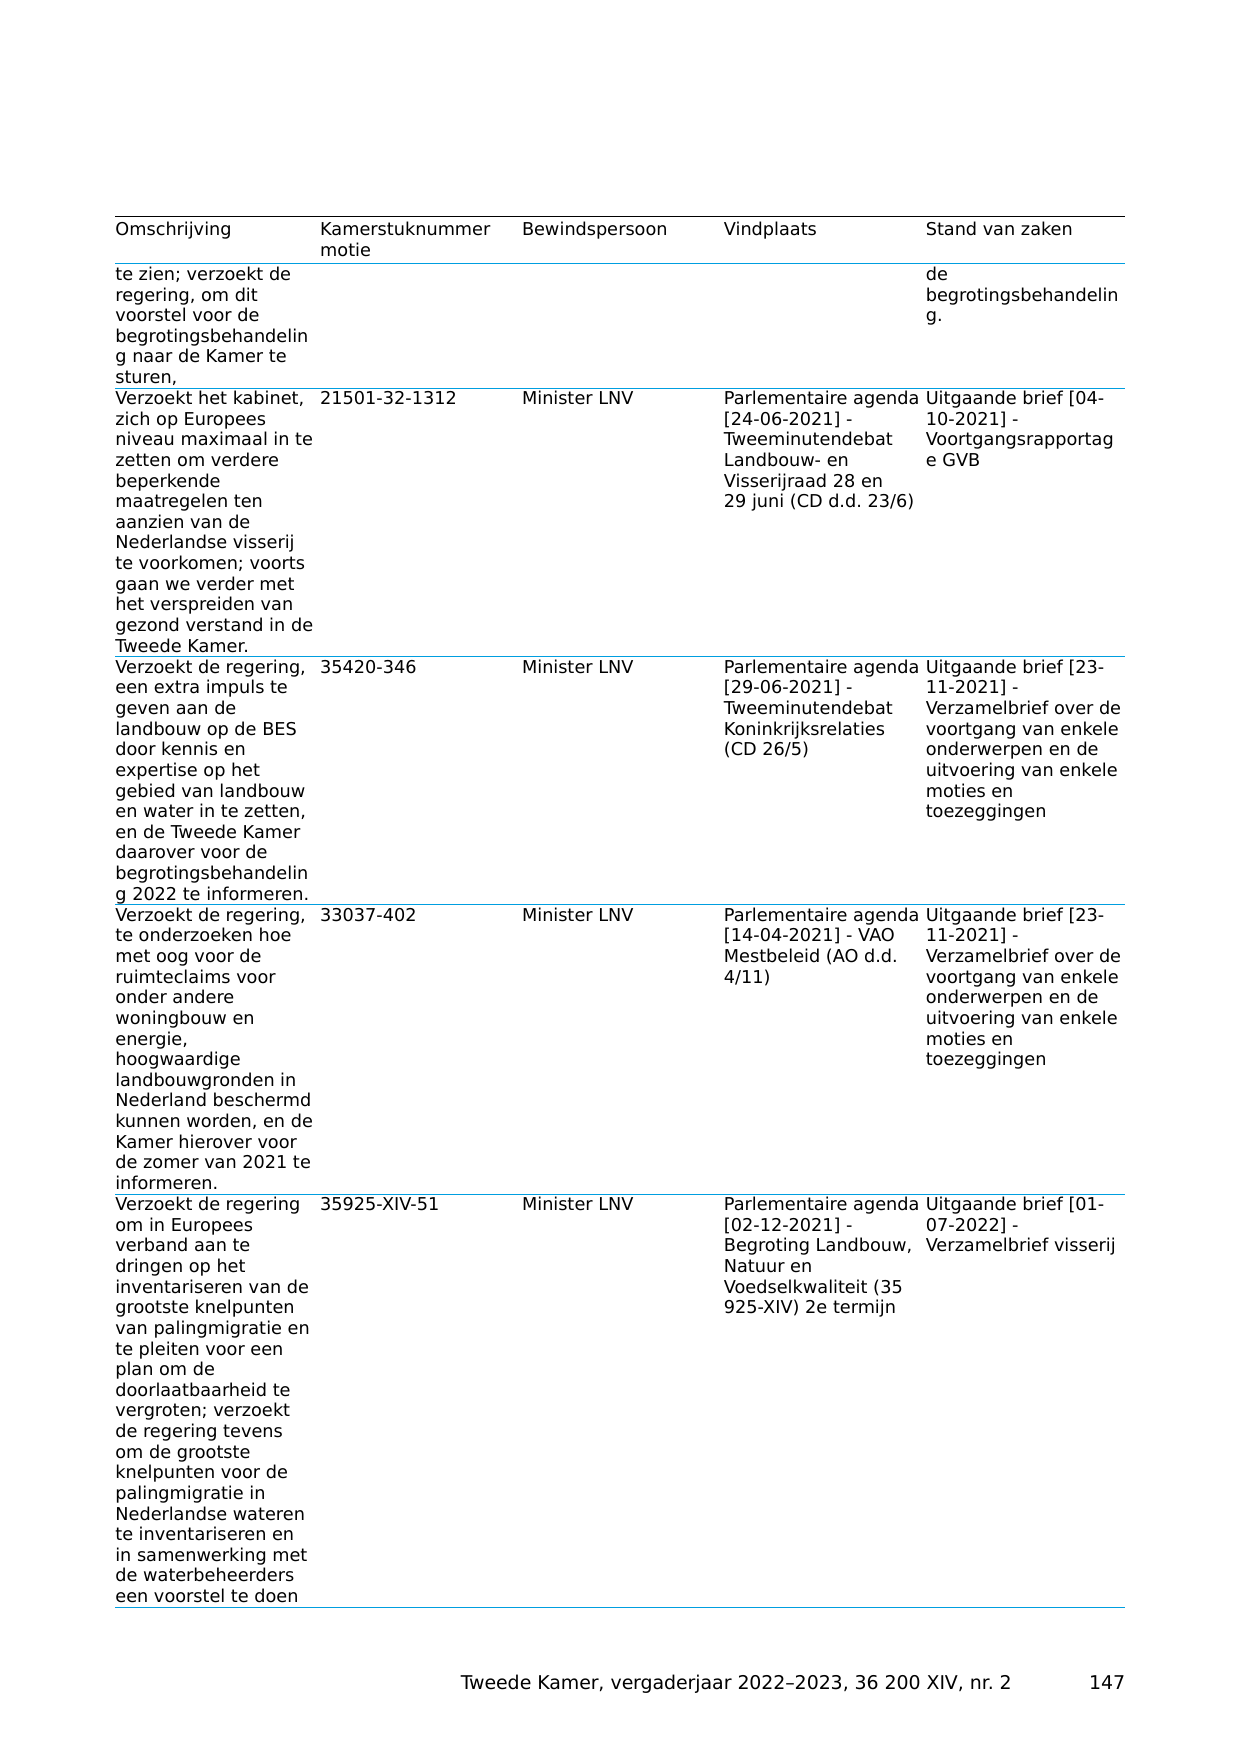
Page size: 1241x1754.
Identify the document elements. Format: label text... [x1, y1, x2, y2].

table_cell Minister LNV [519, 657, 721, 904]
table_cell 21501-32-1312 [317, 389, 519, 656]
table_cell [317, 264, 519, 388]
table_cell 33037-402 [317, 905, 519, 1193]
table_cell Kamerstuknummer motie [317, 217, 519, 263]
table_cell Parlementaire agenda [29-06-2021] - Tweeminutendebat Koninkrijksrelaties (CD 26/5) [721, 657, 923, 904]
table_cell Bewindspersoon [519, 217, 721, 263]
table_cell Uitgaande brief [23-11-2021] - Verzamelbrief over de voortgang van enkele onderwerpen en de uitvoering van enkele moties en toezeggingen [923, 905, 1125, 1193]
table_cell Verzoekt de regering, te onderzoeken hoe met oog voor de ruimteclaims voor onder andere woningbouw en energie, hoogwaardige landbouwgronden in Nederland beschermd kunnen worden, en de Kamer hierover voor de zomer van 2021 te informeren. [115, 905, 317, 1193]
table_cell 35420-346 [317, 657, 519, 904]
table_cell Omschrijving [115, 217, 317, 263]
table_cell Stand van zaken [923, 217, 1125, 263]
table_cell 35925-XIV-51 [317, 1195, 519, 1607]
table_cell Uitgaande brief [04-10-2021] - Voortgangsrapportage GVB [923, 389, 1125, 656]
table_cell de begrotingsbehandeling. [923, 264, 1125, 388]
table_cell Minister LNV [519, 905, 721, 1193]
table_cell Minister LNV [519, 389, 721, 656]
table_cell [721, 264, 923, 388]
table_cell Verzoekt de regering om in Europees verband aan te dringen op het inventariseren van de grootste knelpunten van palingmigratie en te pleiten voor een plan om de doorlaatbaarheid te vergroten; verzoekt de regering tevens om de grootste knelpunten voor de palingmigratie in Nederlandse wateren te inventariseren en in samenwerking met de waterbeheerders een voorstel te doen [115, 1195, 317, 1607]
table_cell Uitgaande brief [23-11-2021] - Verzamelbrief over de voortgang van enkele onderwerpen en de uitvoering van enkele moties en toezeggingen [923, 657, 1125, 904]
table_cell te zien; verzoekt de regering, om dit voorstel voor de begrotingsbehandeling naar de Kamer te sturen, [115, 264, 317, 388]
table_cell [519, 264, 721, 388]
table_cell Parlementaire agenda [24-06-2021] - Tweeminutendebat Landbouw- en Visserijraad 28 en 29 juni (CD d.d. 23/6) [721, 389, 923, 656]
table_cell Parlementaire agenda [02-12-2021] - Begroting Landbouw, Natuur en Voedselkwaliteit (35 925-XIV) 2e termijn [721, 1195, 923, 1607]
table_cell Uitgaande brief [01-07-2022] - Verzamelbrief visserij [923, 1195, 1125, 1607]
table_cell Vindplaats [721, 217, 923, 263]
table_cell Verzoekt de regering, een extra impuls te geven aan de landbouw op de BES door kennis en expertise op het gebied van landbouw en water in te zetten, en de Tweede Kamer daarover voor de begrotingsbehandeling 2022 te informeren. [115, 657, 317, 904]
table_cell Minister LNV [519, 1195, 721, 1607]
table_header Door de Staten-Generaal aanvaarde moties [115, 191, 1125, 216]
table_cell Verzoekt het kabinet, zich op Europees niveau maximaal in te zetten om verdere beperkende maatregelen ten aanzien van de Nederlandse visserij te voorkomen; voorts gaan we verder met het verspreiden van gezond verstand in de Tweede Kamer. [115, 389, 317, 656]
table_cell Parlementaire agenda [14-04-2021] - VAO Mestbeleid (AO d.d. 4/11) [721, 905, 923, 1193]
